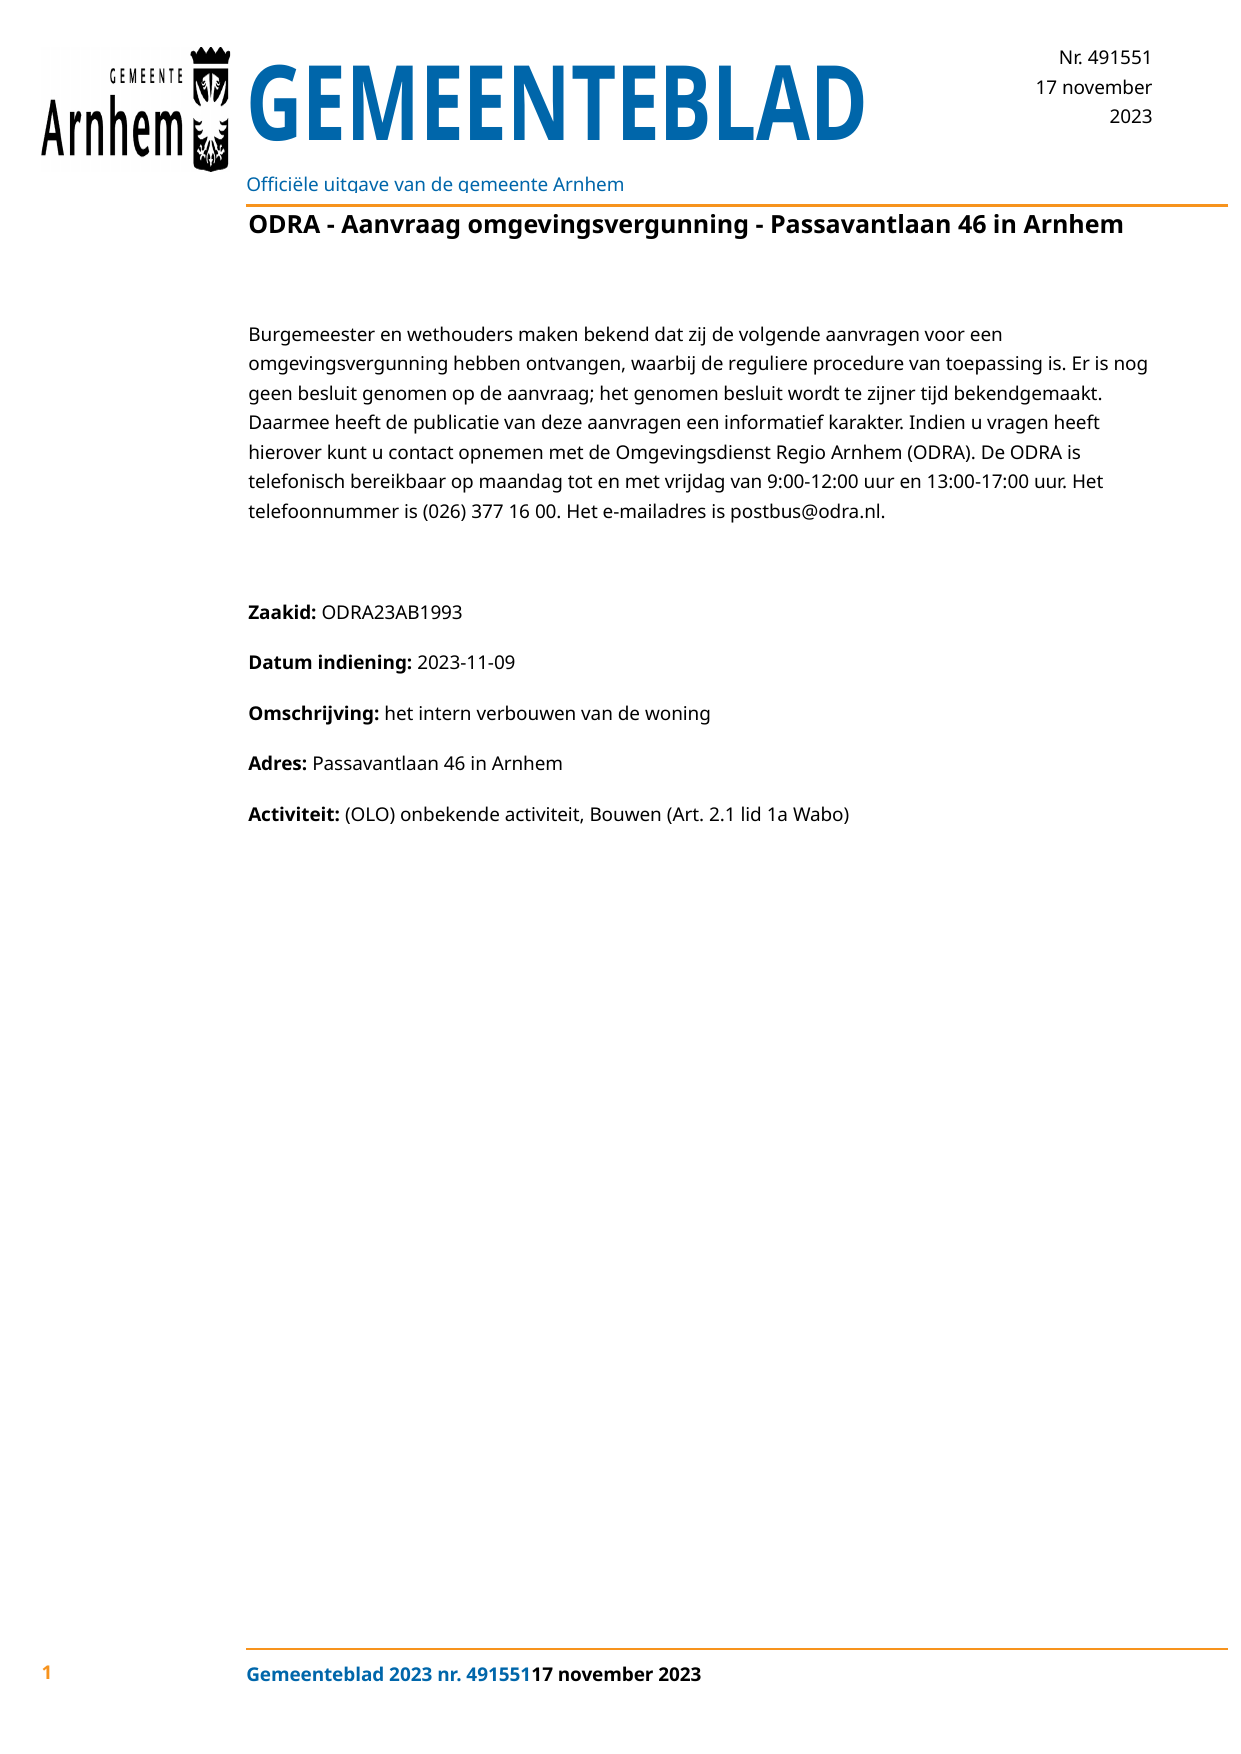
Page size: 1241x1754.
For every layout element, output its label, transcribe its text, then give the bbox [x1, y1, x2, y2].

text Zaakid: ODRA23AB1993 [248, 599, 1152, 625]
text Omschrijving: het intern verbouwen van de woning [248, 700, 1152, 726]
text Burgemeester en wethouders maken bekend dat zij de volgende aanvragen voor een omgevingsvergunning hebben ontvangen, waarbij de reguliere procedure van toepassing is. Er is nog geen besluit genomen op de aanvraag; het genomen besluit wordt te zijner tijd bekendgemaakt. Daarmee heeft de publicatie van deze aanvragen een informatief karakter. Indien u vragen heeft hierover kunt u contact opnemen met de Omgevingsdienst Regio Arnhem (ODRA). De ODRA is telefonisch bereikbaar op maandag tot en met vrijdag van 9:00-12:00 uur en 13:00-17:00 uur. Het telefoonnummer is (026) 377 16 00. Het e-mailadres is postbus@odra.nl. [248, 321, 1152, 524]
picture [41, 47, 231, 172]
text ODRA - Aanvraag omgevingsvergunning - Passavantlaan 46 in Arnhem [248, 207, 1152, 241]
text Adres: Passavantlaan 46 in Arnhem [248, 750, 1152, 776]
text Datum indiening: 2023-11-09 [248, 649, 1152, 675]
text Activiteit: (OLO) onbekende activiteit, Bouwen (Art. 2.1 lid 1a Wabo) [248, 801, 1152, 826]
